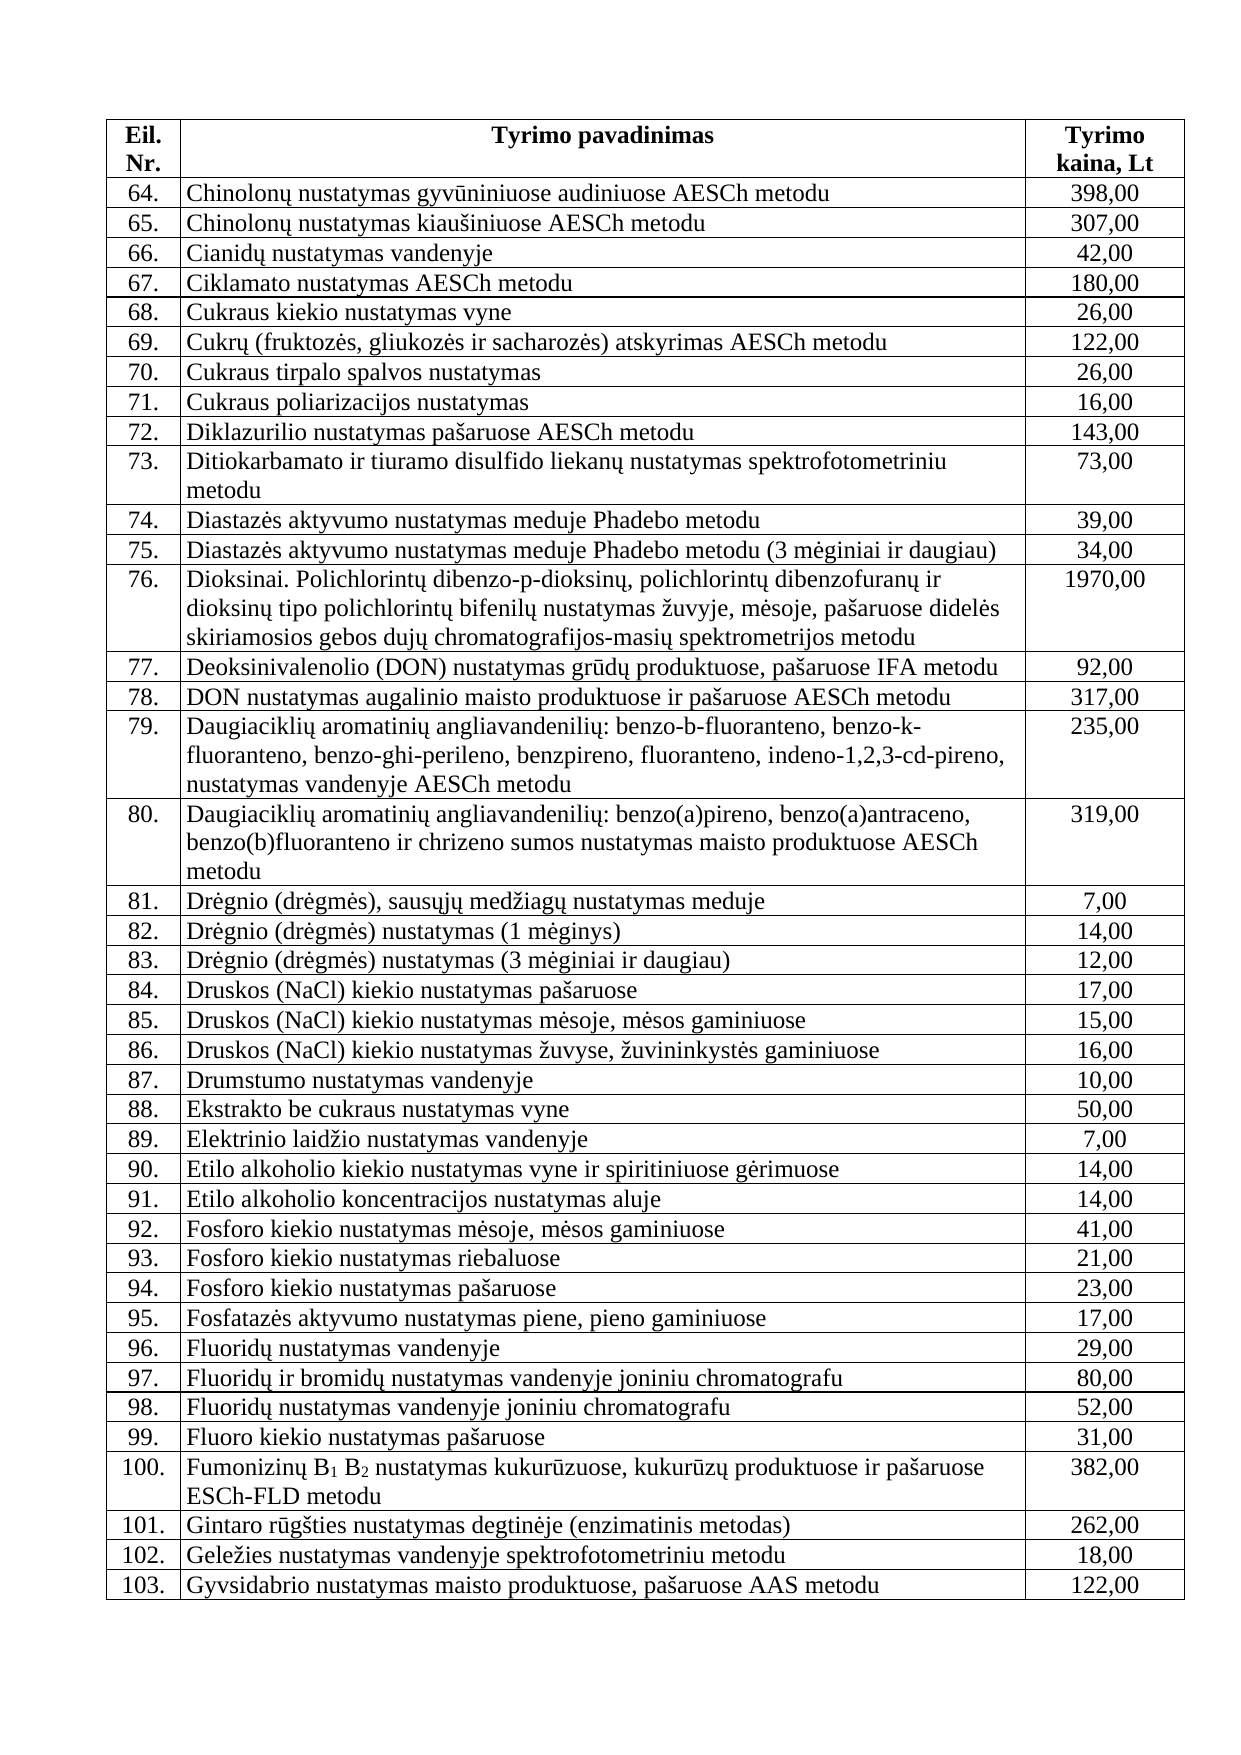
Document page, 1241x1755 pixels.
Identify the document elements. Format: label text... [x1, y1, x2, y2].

table_cell 122,00 [1026, 327, 1184, 356]
table_cell 235,00 [1026, 711, 1184, 798]
table_cell 398,00 [1026, 178, 1184, 207]
table_cell 12,00 [1026, 946, 1184, 974]
table_cell 26,00 [1026, 298, 1184, 326]
table_cell Druskos (NaCl) kiekio nustatymas pašaruose [181, 975, 1025, 1004]
table_cell 180,00 [1026, 268, 1184, 296]
table_cell 95. [107, 1303, 180, 1332]
table_cell 68. [107, 298, 180, 326]
table_cell 307,00 [1026, 208, 1184, 237]
table_cell 71. [107, 387, 180, 416]
table_cell Fosforo kiekio nustatymas pašaruose [181, 1273, 1025, 1302]
table_cell 34,00 [1026, 535, 1184, 563]
table_cell Elektrinio laidžio nustatymas vandenyje [181, 1124, 1025, 1153]
table_cell Etilo alkoholio koncentracijos nustatymas aluje [181, 1184, 1025, 1213]
table_cell 18,00 [1026, 1540, 1184, 1569]
table_cell 319,00 [1026, 799, 1184, 885]
table_cell Fosforo kiekio nustatymas riebaluose [181, 1244, 1025, 1272]
table_cell 98. [107, 1393, 180, 1421]
table_cell 262,00 [1026, 1511, 1184, 1539]
table_cell 90. [107, 1154, 180, 1183]
table_cell 23,00 [1026, 1273, 1184, 1302]
table_cell 81. [107, 886, 180, 915]
table_cell Cukraus poliarizacijos nustatymas [181, 387, 1025, 416]
table_cell 66. [107, 238, 180, 267]
table_cell 31,00 [1026, 1422, 1184, 1451]
table_cell 96. [107, 1333, 180, 1362]
table_cell 77. [107, 652, 180, 681]
table_cell Drėgnio (drėgmės) nustatymas (1 mėginys) [181, 916, 1025, 944]
table_header Tyrimo pavadinimas [181, 120, 1025, 177]
table_cell Etilo alkoholio kiekio nustatymas vyne ir spiritiniuose gėrimuose [181, 1154, 1025, 1183]
table_header Tyrimo kaina, Lt [1026, 120, 1184, 177]
table_cell 17,00 [1026, 1303, 1184, 1332]
table_cell Fluoridų ir bromidų nustatymas vandenyje joniniu chromatografu [181, 1363, 1025, 1391]
table_cell 79. [107, 711, 180, 798]
table_cell 92. [107, 1214, 180, 1242]
table_cell 86. [107, 1035, 180, 1064]
table_cell 84. [107, 975, 180, 1004]
table_cell DON nustatymas augalinio maisto produktuose ir pašaruose AESCh metodu [181, 682, 1025, 710]
table_cell Drumstumo nustatymas vandenyje [181, 1065, 1025, 1093]
table_cell 78. [107, 682, 180, 710]
table_cell 91. [107, 1184, 180, 1213]
table_cell 101. [107, 1511, 180, 1539]
table_cell 76. [107, 565, 180, 651]
table_cell Diastazės aktyvumo nustatymas meduje Phadebo metodu [181, 505, 1025, 534]
table_cell 87. [107, 1065, 180, 1093]
table_cell 41,00 [1026, 1214, 1184, 1242]
table_cell 75. [107, 535, 180, 563]
table_cell 26,00 [1026, 357, 1184, 386]
table_header Eil. Nr. [107, 120, 180, 177]
table_cell 10,00 [1026, 1065, 1184, 1093]
table_cell Ekstrakto be cukraus nustatymas vyne [181, 1095, 1025, 1123]
table_cell 97. [107, 1363, 180, 1391]
table_cell Fumonizinų B1 B2 nustatymas kukurūzuose, kukurūzų produktuose ir pašaruose ESCh-FLD metodu [181, 1452, 1025, 1509]
table_cell 82. [107, 916, 180, 944]
table_cell Diklazurilio nustatymas pašaruose AESCh metodu [181, 417, 1025, 445]
table_cell Diastazės aktyvumo nustatymas meduje Phadebo metodu (3 mėginiai ir daugiau) [181, 535, 1025, 563]
table_cell Fosforo kiekio nustatymas mėsoje, mėsos gaminiuose [181, 1214, 1025, 1242]
table_cell 42,00 [1026, 238, 1184, 267]
table_cell 50,00 [1026, 1095, 1184, 1123]
table_cell Cukraus kiekio nustatymas vyne [181, 298, 1025, 326]
table_cell Fluoridų nustatymas vandenyje joniniu chromatografu [181, 1393, 1025, 1421]
table_cell 93. [107, 1244, 180, 1272]
table_cell 74. [107, 505, 180, 534]
table_cell Ditiokarbamato ir tiuramo disulfido liekanų nustatymas spektrofotometriniu metodu [181, 446, 1025, 504]
table_cell 80,00 [1026, 1363, 1184, 1391]
table_cell Daugiaciklių aromatinių angliavandenilių: benzo(a)pireno, benzo(a)antraceno, benzo(b)fluoranteno ir chrizeno sumos nustatymas maisto produktuose AESCh metodu [181, 799, 1025, 885]
table_cell 65. [107, 208, 180, 237]
table_cell 14,00 [1026, 1184, 1184, 1213]
table_cell 39,00 [1026, 505, 1184, 534]
table_cell Gyvsidabrio nustatymas maisto produktuose, pašaruose AAS metodu [181, 1570, 1025, 1599]
table_cell Deoksinivalenolio (DON) nustatymas grūdų produktuose, pašaruose IFA metodu [181, 652, 1025, 681]
table_cell 88. [107, 1095, 180, 1123]
table_cell Geležies nustatymas vandenyje spektrofotometriniu metodu [181, 1540, 1025, 1569]
table_cell Fosfatazės aktyvumo nustatymas piene, pieno gaminiuose [181, 1303, 1025, 1332]
table_cell Drėgnio (drėgmės), sausųjų medžiagų nustatymas meduje [181, 886, 1025, 915]
table_cell 14,00 [1026, 1154, 1184, 1183]
table_cell Ciklamato nustatymas AESCh metodu [181, 268, 1025, 296]
table_cell 103. [107, 1570, 180, 1599]
table_cell 143,00 [1026, 417, 1184, 445]
table_cell Cukrų (fruktozės, gliukozės ir sacharozės) atskyrimas AESCh metodu [181, 327, 1025, 356]
table_cell Daugiaciklių aromatinių angliavandenilių: benzo-b-fluoranteno, benzo-k-fluoranteno, benzo-ghi-perileno, benzpireno, fluoranteno, indeno-1,2,3-cd-pireno, nustatymas vandenyje AESCh metodu [181, 711, 1025, 798]
table_cell 94. [107, 1273, 180, 1302]
table_cell 73. [107, 446, 180, 504]
table_cell Chinolonų nustatymas kiaušiniuose AESCh metodu [181, 208, 1025, 237]
table_cell 29,00 [1026, 1333, 1184, 1362]
table_cell 1970,00 [1026, 565, 1184, 651]
table_cell 21,00 [1026, 1244, 1184, 1272]
table_cell Druskos (NaCl) kiekio nustatymas žuvyse, žuvininkystės gaminiuose [181, 1035, 1025, 1064]
table_cell 382,00 [1026, 1452, 1184, 1509]
table_cell 17,00 [1026, 975, 1184, 1004]
table_cell 80. [107, 799, 180, 885]
table_cell 67. [107, 268, 180, 296]
table_cell 317,00 [1026, 682, 1184, 710]
table_cell 92,00 [1026, 652, 1184, 681]
table_cell 89. [107, 1124, 180, 1153]
table_cell 70. [107, 357, 180, 386]
table_cell Cianidų nustatymas vandenyje [181, 238, 1025, 267]
table_cell 102. [107, 1540, 180, 1569]
table_cell 83. [107, 946, 180, 974]
table_cell 73,00 [1026, 446, 1184, 504]
table_cell 122,00 [1026, 1570, 1184, 1599]
table_cell Druskos (NaCl) kiekio nustatymas mėsoje, mėsos gaminiuose [181, 1005, 1025, 1034]
table_cell Cukraus tirpalo spalvos nustatymas [181, 357, 1025, 386]
table_cell 52,00 [1026, 1393, 1184, 1421]
table_cell 85. [107, 1005, 180, 1034]
table_cell 64. [107, 178, 180, 207]
table_cell 16,00 [1026, 1035, 1184, 1064]
table_cell Drėgnio (drėgmės) nustatymas (3 mėginiai ir daugiau) [181, 946, 1025, 974]
table_cell 99. [107, 1422, 180, 1451]
table_cell 14,00 [1026, 916, 1184, 944]
table_cell 15,00 [1026, 1005, 1184, 1034]
table_cell Fluoridų nustatymas vandenyje [181, 1333, 1025, 1362]
table_cell Gintaro rūgšties nustatymas degtinėje (enzimatinis metodas) [181, 1511, 1025, 1539]
table_cell 7,00 [1026, 886, 1184, 915]
table_cell 69. [107, 327, 180, 356]
table_cell Chinolonų nustatymas gyvūniniuose audiniuose AESCh metodu [181, 178, 1025, 207]
table_cell 7,00 [1026, 1124, 1184, 1153]
table_cell Fluoro kiekio nustatymas pašaruose [181, 1422, 1025, 1451]
table_cell Dioksinai. Polichlorintų dibenzo-p-dioksinų, polichlorintų dibenzofuranų ir dioksinų tipo polichlorintų bifenilų nustatymas žuvyje, mėsoje, pašaruose didelės skiriamosios gebos dujų chromatografijos-masių spektrometrijos metodu [181, 565, 1025, 651]
table_cell 100. [107, 1452, 180, 1509]
table_cell 16,00 [1026, 387, 1184, 416]
table_cell 72. [107, 417, 180, 445]
